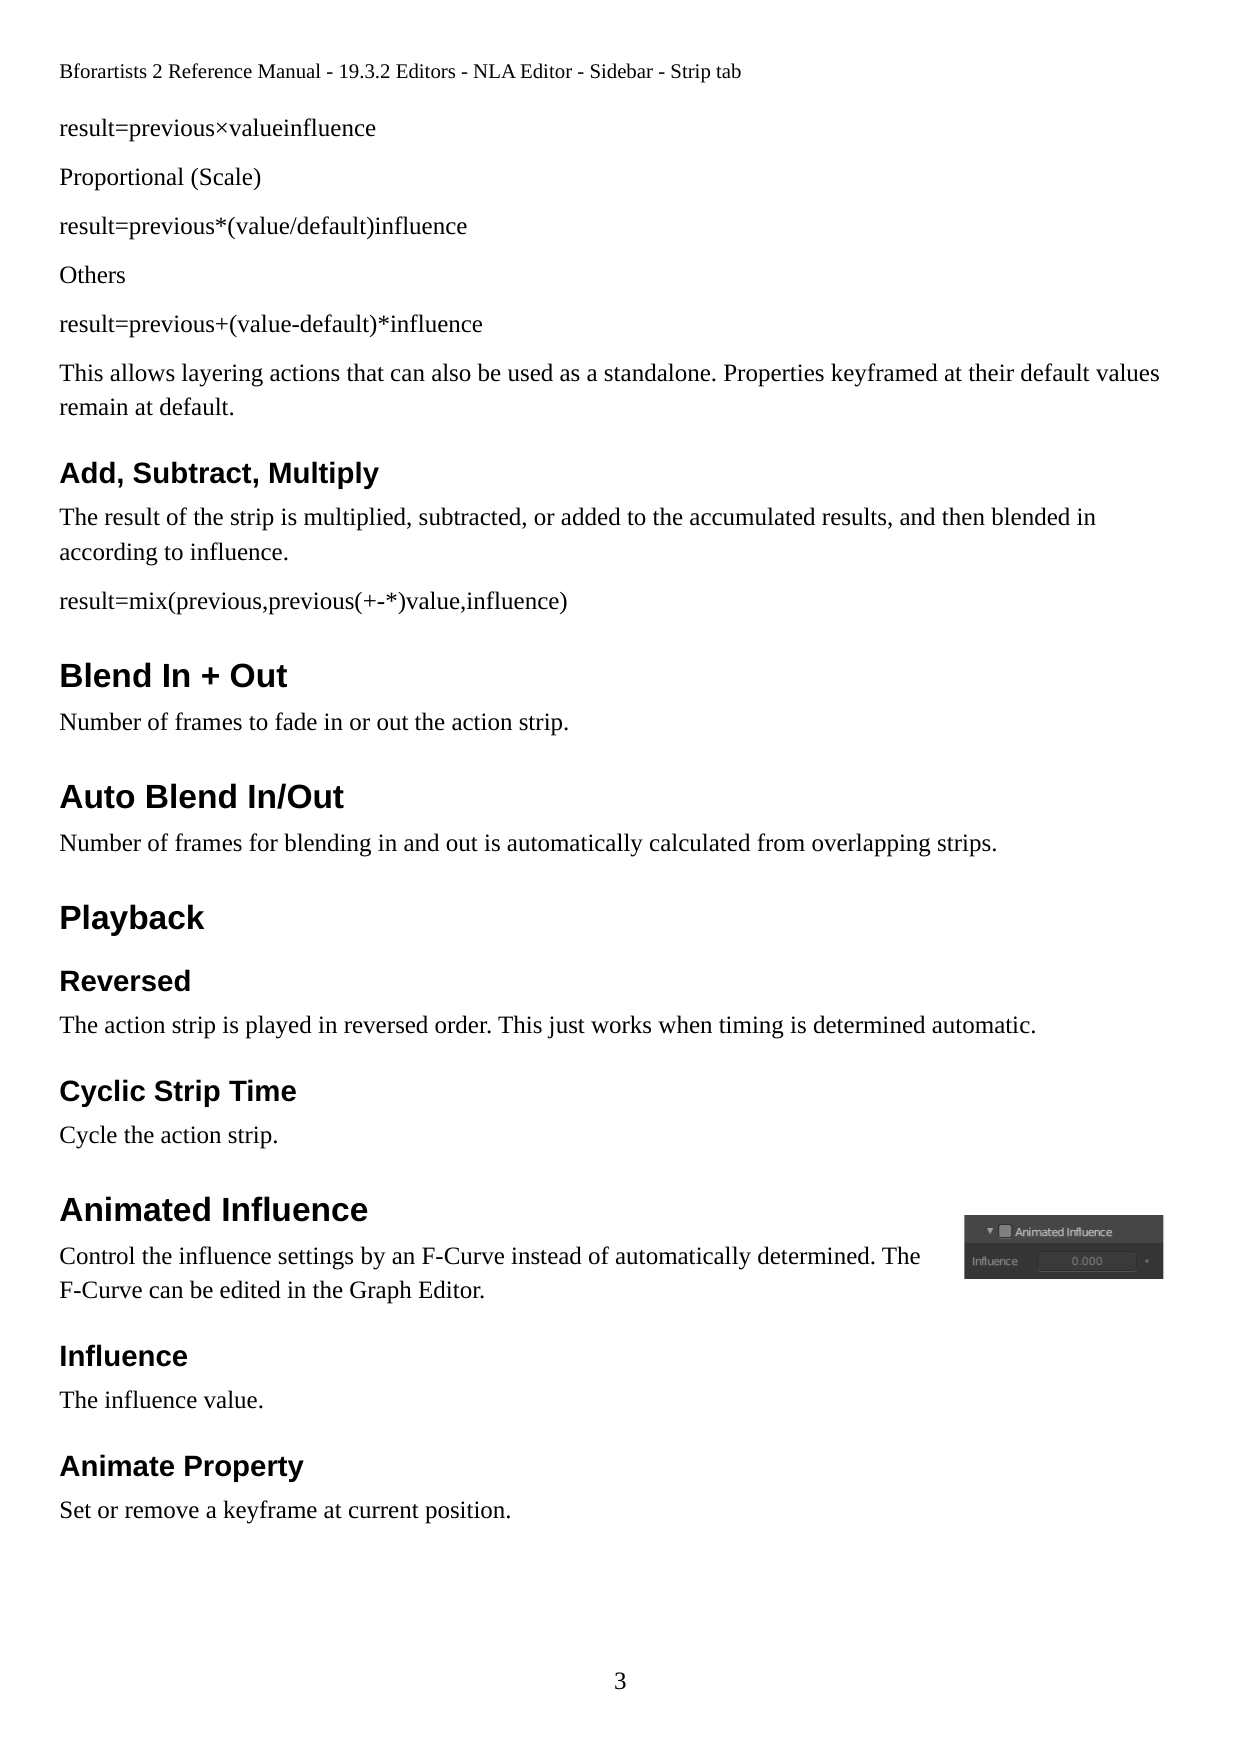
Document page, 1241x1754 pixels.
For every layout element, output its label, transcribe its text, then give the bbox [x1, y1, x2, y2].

subtitle Cyclic Strip Time [59, 1073, 1181, 1107]
text result=previous+(value-default)*influence [59, 309, 1181, 338]
subtitle Influence [59, 1339, 1181, 1373]
text Proportional (Scale) [59, 162, 1181, 190]
text The influence value. [59, 1385, 1181, 1414]
subtitle Auto Blend In/Out [59, 777, 1181, 815]
subtitle Blend In + Out [59, 656, 1181, 694]
text result=previous×valueinfluence [59, 113, 1181, 141]
subtitle Animated Influence [59, 1189, 1181, 1228]
text Others [59, 260, 1181, 288]
text result=previous*(value/default)influence [59, 211, 1181, 239]
picture [964, 1215, 1164, 1279]
subtitle Animate Property [59, 1449, 1181, 1482]
subtitle Add, Subtract, Multiply [59, 456, 1181, 490]
text This allows layering actions that can also be used as a standalone. Properties keyframed at their default values remain at default. [59, 358, 1181, 421]
text Cycle the action strip. [59, 1120, 1181, 1148]
text The action strip is played in reversed order. This just works when timing is determined automatic. [59, 1010, 1181, 1038]
text Control the influence settings by an F-Curve instead of automatically determined. The F-Curve can be edited in the Graph Editor. [59, 1241, 1181, 1304]
text The result of the strip is multiplied, subtracted, or added to the accumulated results, and then blended in according to influence. [59, 502, 1181, 566]
text Number of frames for blending in and out is automatically calculated from overlapping strips. [59, 828, 1181, 857]
subtitle Reversed [59, 963, 1181, 997]
text result=mix(previous,previous(+-*)value,influence) [59, 586, 1181, 614]
text Set or remove a keyframe at current position. [59, 1495, 1181, 1524]
subtitle Playback [59, 898, 1181, 936]
text Number of frames to fade in or out the action strip. [59, 707, 1181, 736]
